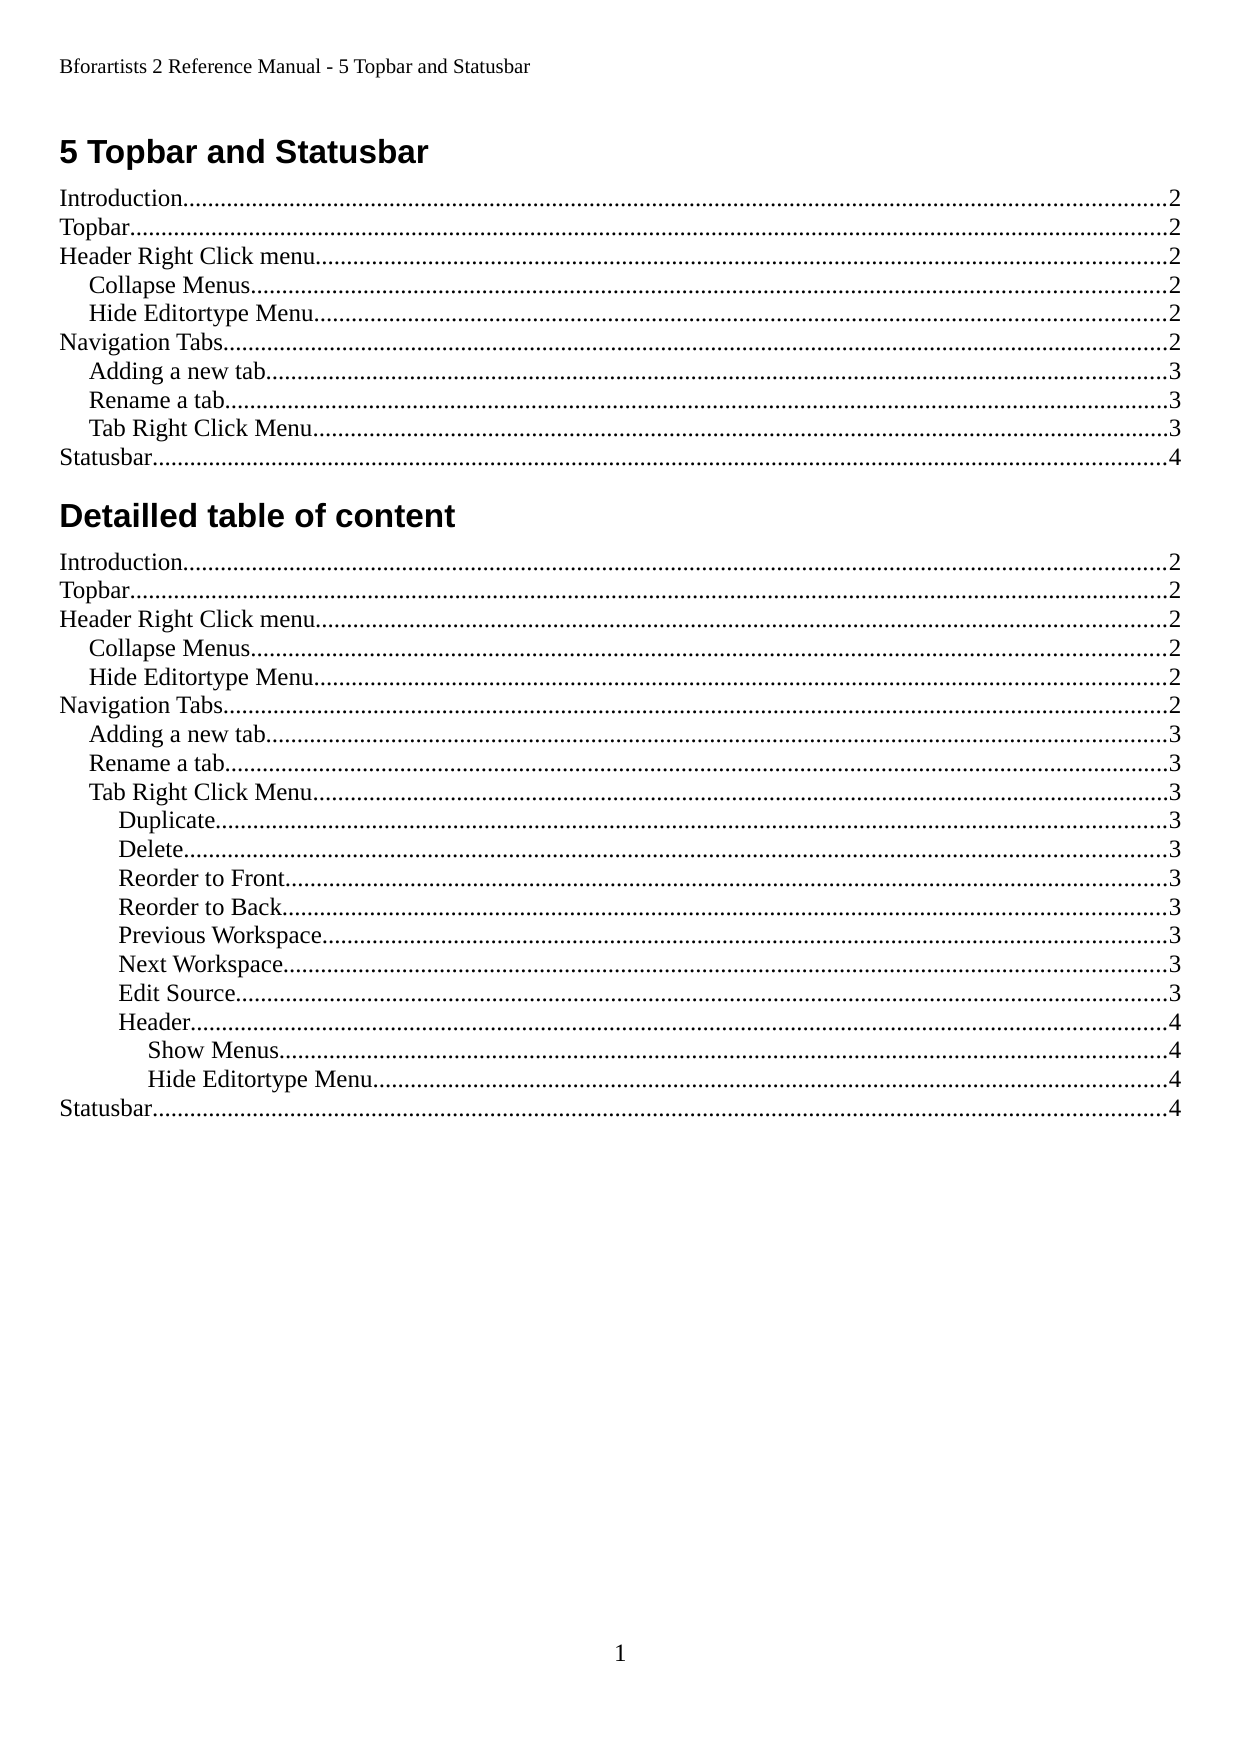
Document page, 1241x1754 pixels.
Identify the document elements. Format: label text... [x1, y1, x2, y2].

text Rename a tab 3 [88, 748, 1181, 777]
text Reorder to Front 3 [118, 863, 1181, 892]
text Hide Editortype Menu 4 [147, 1064, 1181, 1093]
text Reorder to Back 3 [118, 892, 1181, 921]
subtitle 5 Topbar and Statusbar [59, 132, 1181, 171]
text Statusbar 4 [59, 442, 1181, 471]
text Tab Right Click Menu 3 [88, 777, 1181, 806]
text Tab Right Click Menu 3 [88, 413, 1181, 442]
text Show Menus 4 [147, 1036, 1181, 1064]
text Navigation Tabs 2 [59, 691, 1181, 719]
subtitle Detailled table of content [59, 496, 1181, 534]
text Adding a new tab 3 [88, 356, 1181, 385]
text Adding a new tab 3 [88, 719, 1181, 748]
text Next Workspace 3 [118, 949, 1181, 978]
text Previous Workspace 3 [118, 921, 1181, 949]
text Statusbar 4 [59, 1093, 1181, 1122]
text Introduction 2 [59, 547, 1181, 576]
text Topbar 2 [59, 212, 1181, 241]
text Topbar 2 [59, 576, 1181, 604]
text Header 4 [118, 1007, 1181, 1036]
text Hide Editortype Menu 2 [88, 662, 1181, 691]
text Introduction 2 [59, 183, 1181, 212]
text Collapse Menus 2 [88, 270, 1181, 298]
text Duplicate 3 [118, 806, 1181, 834]
text Hide Editortype Menu 2 [88, 298, 1181, 327]
text Header Right Click menu 2 [59, 241, 1181, 270]
text Navigation Tabs 2 [59, 327, 1181, 356]
text Delete 3 [118, 834, 1181, 863]
text Collapse Menus 2 [88, 633, 1181, 662]
text Rename a tab 3 [88, 385, 1181, 413]
text Header Right Click menu 2 [59, 604, 1181, 633]
text Edit Source 3 [118, 978, 1181, 1007]
